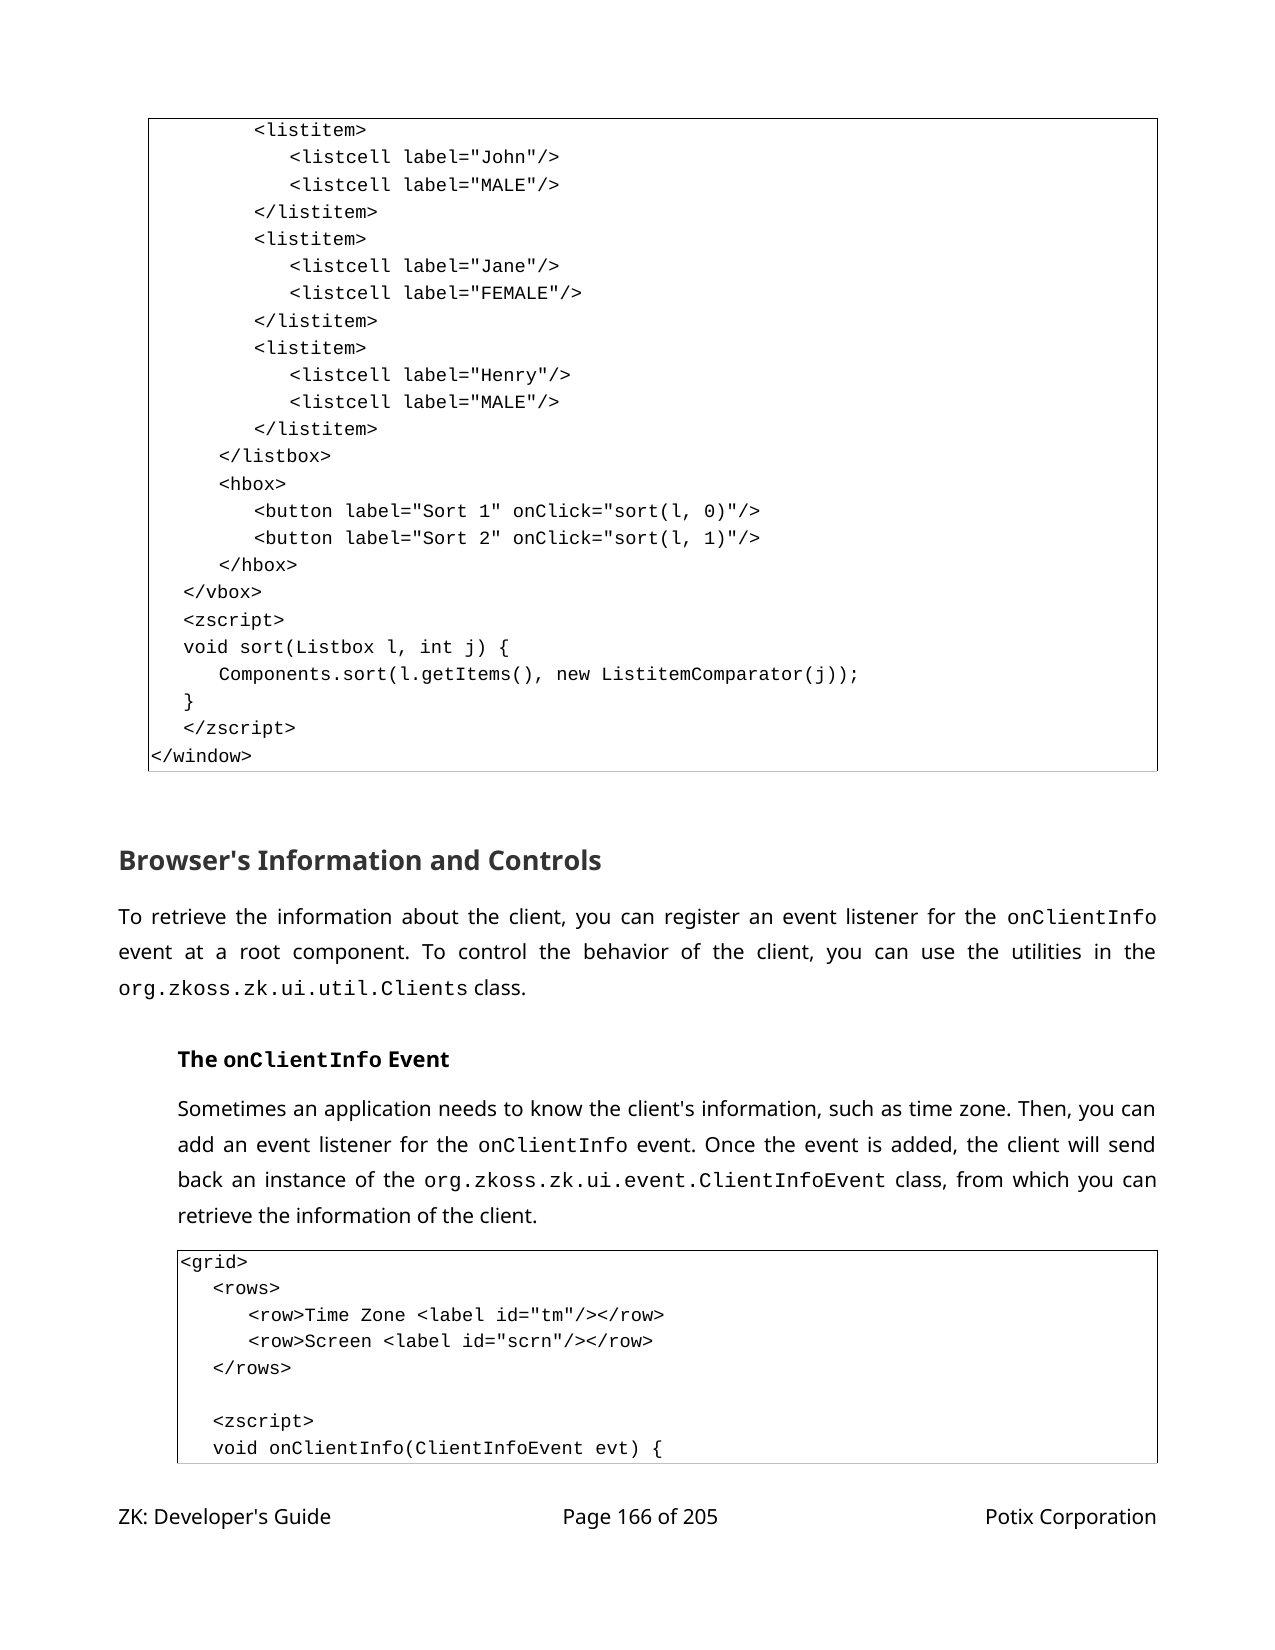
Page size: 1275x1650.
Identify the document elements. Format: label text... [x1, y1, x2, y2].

text <listcell label="FEMALE"/> [149, 281, 1157, 306]
text </window> [149, 743, 1157, 771]
text To retrieve the information about the client, you can register an event listener for the onClientInfo event at a root component. To control the behavior of the client, you can use the utilities in the org.zkoss.zk.ui.util.Clients class. [118, 902, 1157, 1001]
text Components.sort(l.getItems(), new ListitemComparator(j)); [149, 662, 1157, 686]
text <listcell label="MALE"/> [149, 172, 1157, 197]
text </listitem> [149, 200, 1157, 224]
text <listitem> [149, 227, 1157, 251]
text </listitem> [149, 308, 1157, 333]
text </listitem> [149, 417, 1157, 441]
text <listcell label="John"/> [149, 145, 1157, 169]
text </vbox> [149, 580, 1157, 604]
text <listcell label="Jane"/> [149, 254, 1157, 278]
text <grid> <rows> <row>Time Zone <label id="tm"/></row> <row>Screen <label id="scrn"/></row> </rows> <zscript> void onClientInfo(ClientInfoEvent evt) { [178, 1251, 1157, 1463]
text Sometimes an application needs to know the client's information, such as time zone. Then, you can add an event listener for the onClientInfo event. Once the event is added, the client will send back an instance of the org.zkoss.zk.ui.event.ClientInfoEvent class, from which you can retrieve the information of the client. [177, 1094, 1157, 1229]
text <listitem> [149, 336, 1157, 360]
text </hbox> [149, 553, 1157, 577]
text </zscript> [149, 716, 1157, 741]
text } [149, 689, 1157, 713]
text <listcell label="MALE"/> [149, 390, 1157, 414]
text void sort(Listbox l, int j) { [149, 635, 1157, 659]
text <button label="Sort 2" onClick="sort(l, 1)"/> [149, 526, 1157, 550]
text <button label="Sort 1" onClick="sort(l, 0)"/> [149, 499, 1157, 523]
text <hbox> [149, 472, 1157, 496]
text </listbox> [149, 444, 1157, 469]
text <zscript> [149, 607, 1157, 632]
text <listitem> [149, 119, 1157, 142]
subtitle Browser's Information and Controls [118, 842, 1157, 878]
text <listcell label="Henry"/> [149, 363, 1157, 387]
subtitle The onClientInfo Event [177, 1044, 1157, 1074]
